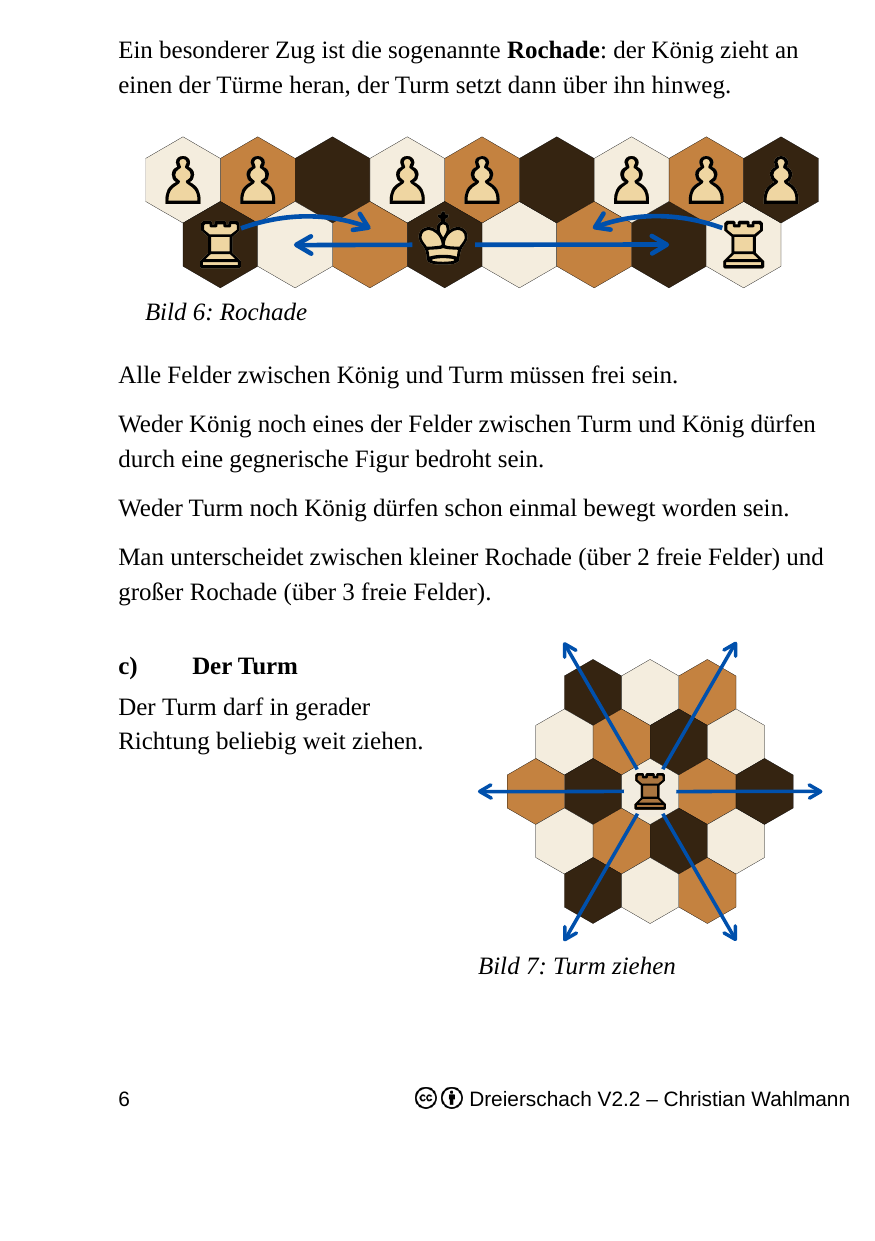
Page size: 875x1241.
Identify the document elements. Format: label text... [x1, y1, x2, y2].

text Bild 7: Turm ziehen [478, 642, 826, 979]
subtitle [478, 629, 826, 642]
text Weder Turm noch König dürfen schon einmal bewegt worden sein. [118, 493, 850, 522]
text Bild 6: Rochade [145, 136, 824, 325]
subtitle Der Turm [118, 651, 478, 679]
text Alle Felder zwischen König und Turm müssen frei sein. [118, 119, 850, 389]
subtitle [826, 651, 850, 679]
text [826, 692, 850, 755]
text Ein besonderer Zug ist die sogenannte Rochade: der König zieht an einen der Türme heran, der Turm setzt dann über ihn hinweg. [118, 35, 850, 99]
text Weder König noch eines der Felder zwischen Turm und König dürfen durch eine gegnerische Figur bedroht sein. [118, 409, 850, 473]
picture [413, 1085, 464, 1110]
text Man unterscheidet zwischen kleiner Rochade (über 2 freie Felder) und großer Rochade (über 3 freie Felder). [118, 542, 850, 605]
text Der Turm darf in gerader Richtung beliebig weit ziehen. [118, 692, 478, 755]
